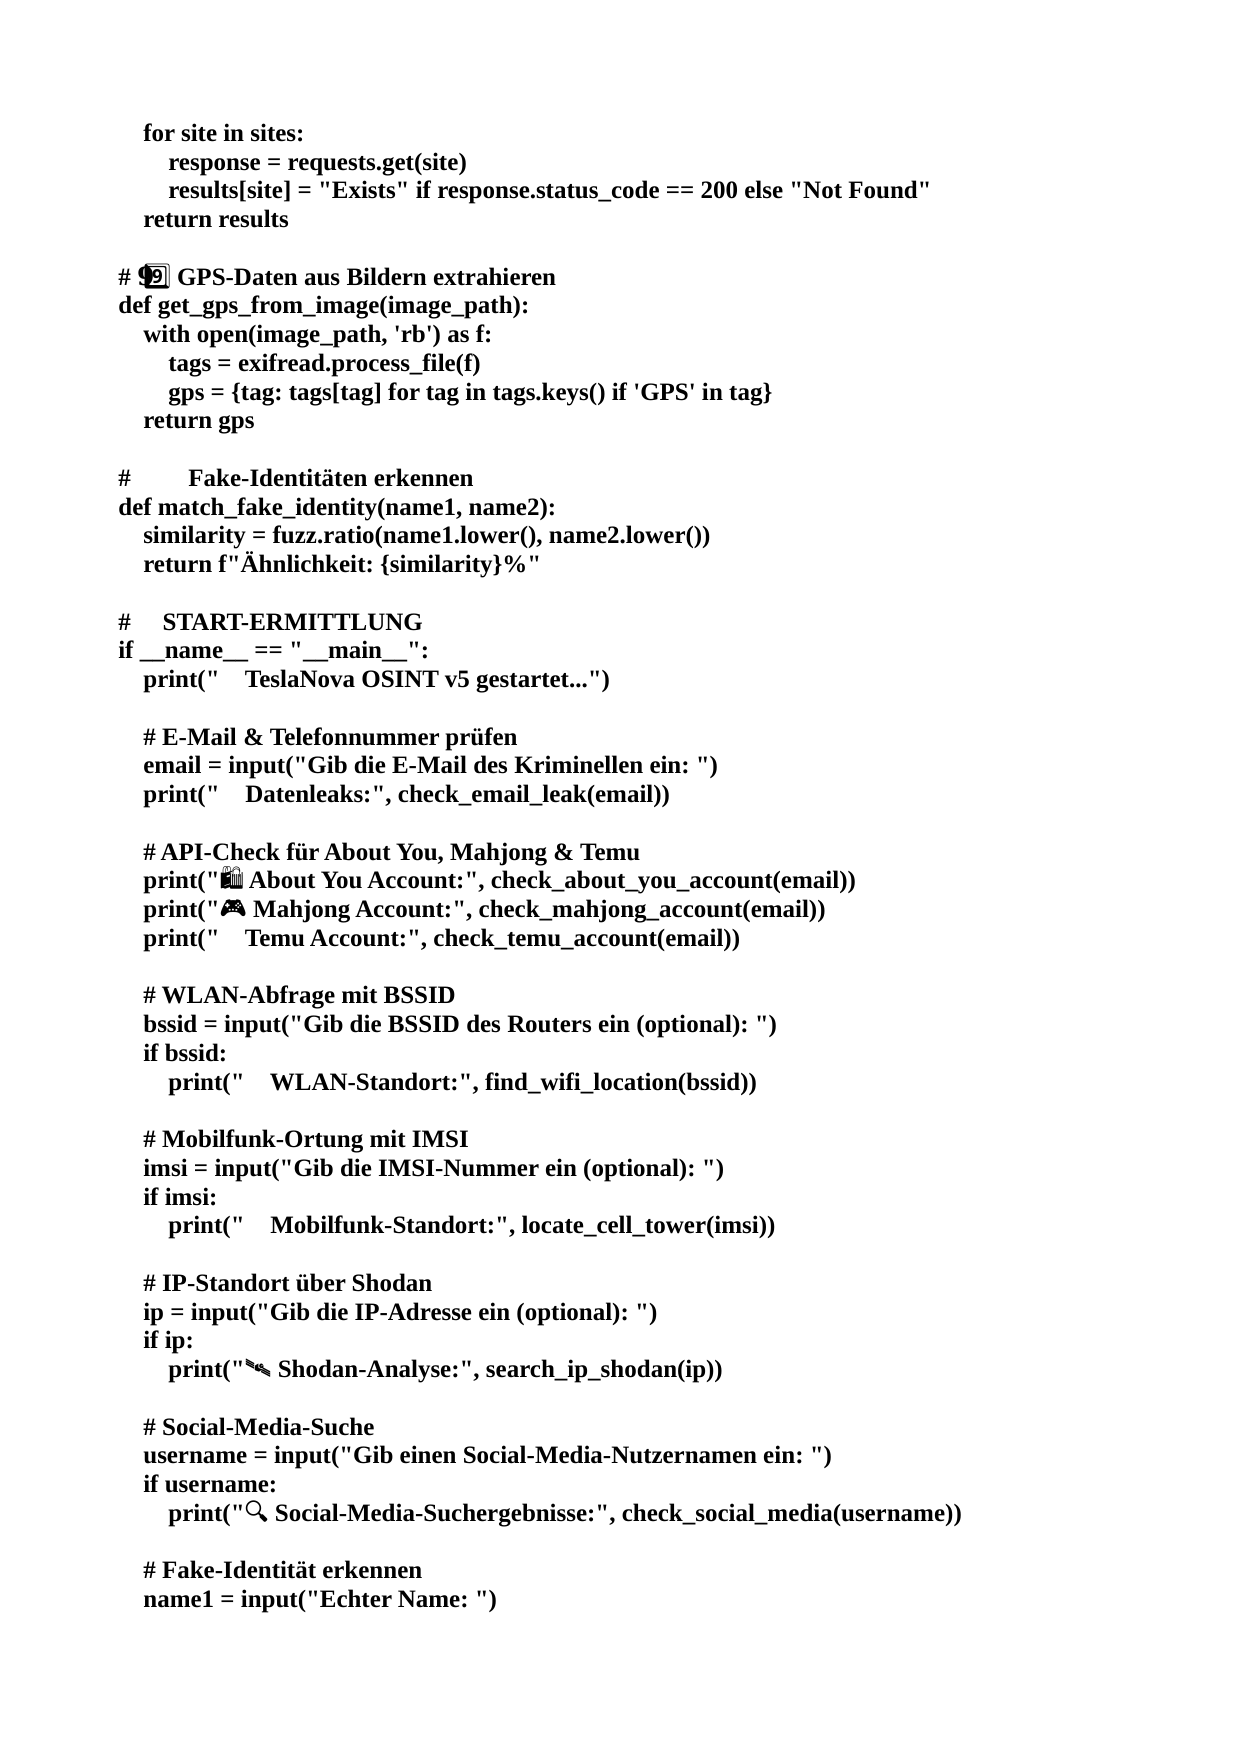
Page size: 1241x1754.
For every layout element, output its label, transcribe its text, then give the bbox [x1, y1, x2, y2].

text print("🎮 Mahjong Account:", check_mahjong_account(email)) [118, 894, 1122, 923]
text # WLAN-Abfrage mit BSSID [118, 981, 1122, 1009]
text with open(image_path, 'rb') as f: [118, 319, 1122, 348]
text name1 = input("Echter Name: ") [118, 1584, 1122, 1613]
text print("🛰 Shodan-Analyse:", search_ip_shodan(ip)) [118, 1354, 1122, 1383]
text # Fake-Identität erkennen [118, 1556, 1122, 1584]
text email = input("Gib die E-Mail des Kriminellen ein: ") [118, 751, 1122, 779]
text if ip: [118, 1326, 1122, 1354]
text # 🚀 START-ERMITTLUNG [118, 607, 1122, 636]
text return gps [118, 406, 1122, 434]
text # Social-Media-Suche [118, 1412, 1122, 1441]
text imsi = input("Gib die IMSI-Nummer ein (optional): ") [118, 1153, 1122, 1182]
text return results [118, 204, 1122, 233]
text ip = input("Gib die IP-Adresse ein (optional): ") [118, 1297, 1122, 1326]
text print("🛍️ About You Account:", check_about_you_account(email)) [118, 866, 1122, 894]
text print("📡 Datenleaks:", check_email_leak(email)) [118, 779, 1122, 808]
text gps = {tag: tags[tag] for tag in tags.keys() if 'GPS' in tag} [118, 377, 1122, 406]
text print("🛒 Temu Account:", check_temu_account(email)) [118, 923, 1122, 952]
text print("🔍 Social-Media-Suchergebnisse:", check_social_media(username)) [118, 1498, 1122, 1527]
text print("📶 Mobilfunk-Standort:", locate_cell_tower(imsi)) [118, 1211, 1122, 1239]
text if bssid: [118, 1038, 1122, 1067]
text # IP-Standort über Shodan [118, 1268, 1122, 1297]
text for site in sites: [118, 118, 1122, 147]
text # E-Mail & Telefonnummer prüfen [118, 722, 1122, 751]
text def match_fake_identity(name1, name2): [118, 492, 1122, 521]
text bssid = input("Gib die BSSID des Routers ein (optional): ") [118, 1009, 1122, 1038]
text print("🔎 TeslaNova OSINT v5 gestartet...") [118, 664, 1122, 693]
text # API-Check für About You, Mahjong & Temu [118, 837, 1122, 866]
text if username: [118, 1469, 1122, 1498]
text print("📍 WLAN-Standort:", find_wifi_location(bssid)) [118, 1067, 1122, 1096]
text response = requests.get(site) [118, 147, 1122, 176]
text def get_gps_from_image(image_path): [118, 291, 1122, 319]
text if imsi: [118, 1182, 1122, 1211]
text # 📸 9️⃣ GPS-Daten aus Bildern extrahieren [118, 262, 1122, 291]
text username = input("Gib einen Social-Media-Nutzernamen ein: ") [118, 1441, 1122, 1469]
text results[site] = "Exists" if response.status_code == 200 else "Not Found" [118, 176, 1122, 204]
text if __name__ == "__main__": [118, 636, 1122, 664]
text return f"Ähnlichkeit: {similarity}%" [118, 549, 1122, 578]
text similarity = fuzz.ratio(name1.lower(), name2.lower()) [118, 521, 1122, 549]
text tags = exifread.process_file(f) [118, 348, 1122, 377]
text # 🔎 🔟 Fake-Identitäten erkennen [118, 463, 1122, 492]
text # Mobilfunk-Ortung mit IMSI [118, 1124, 1122, 1153]
